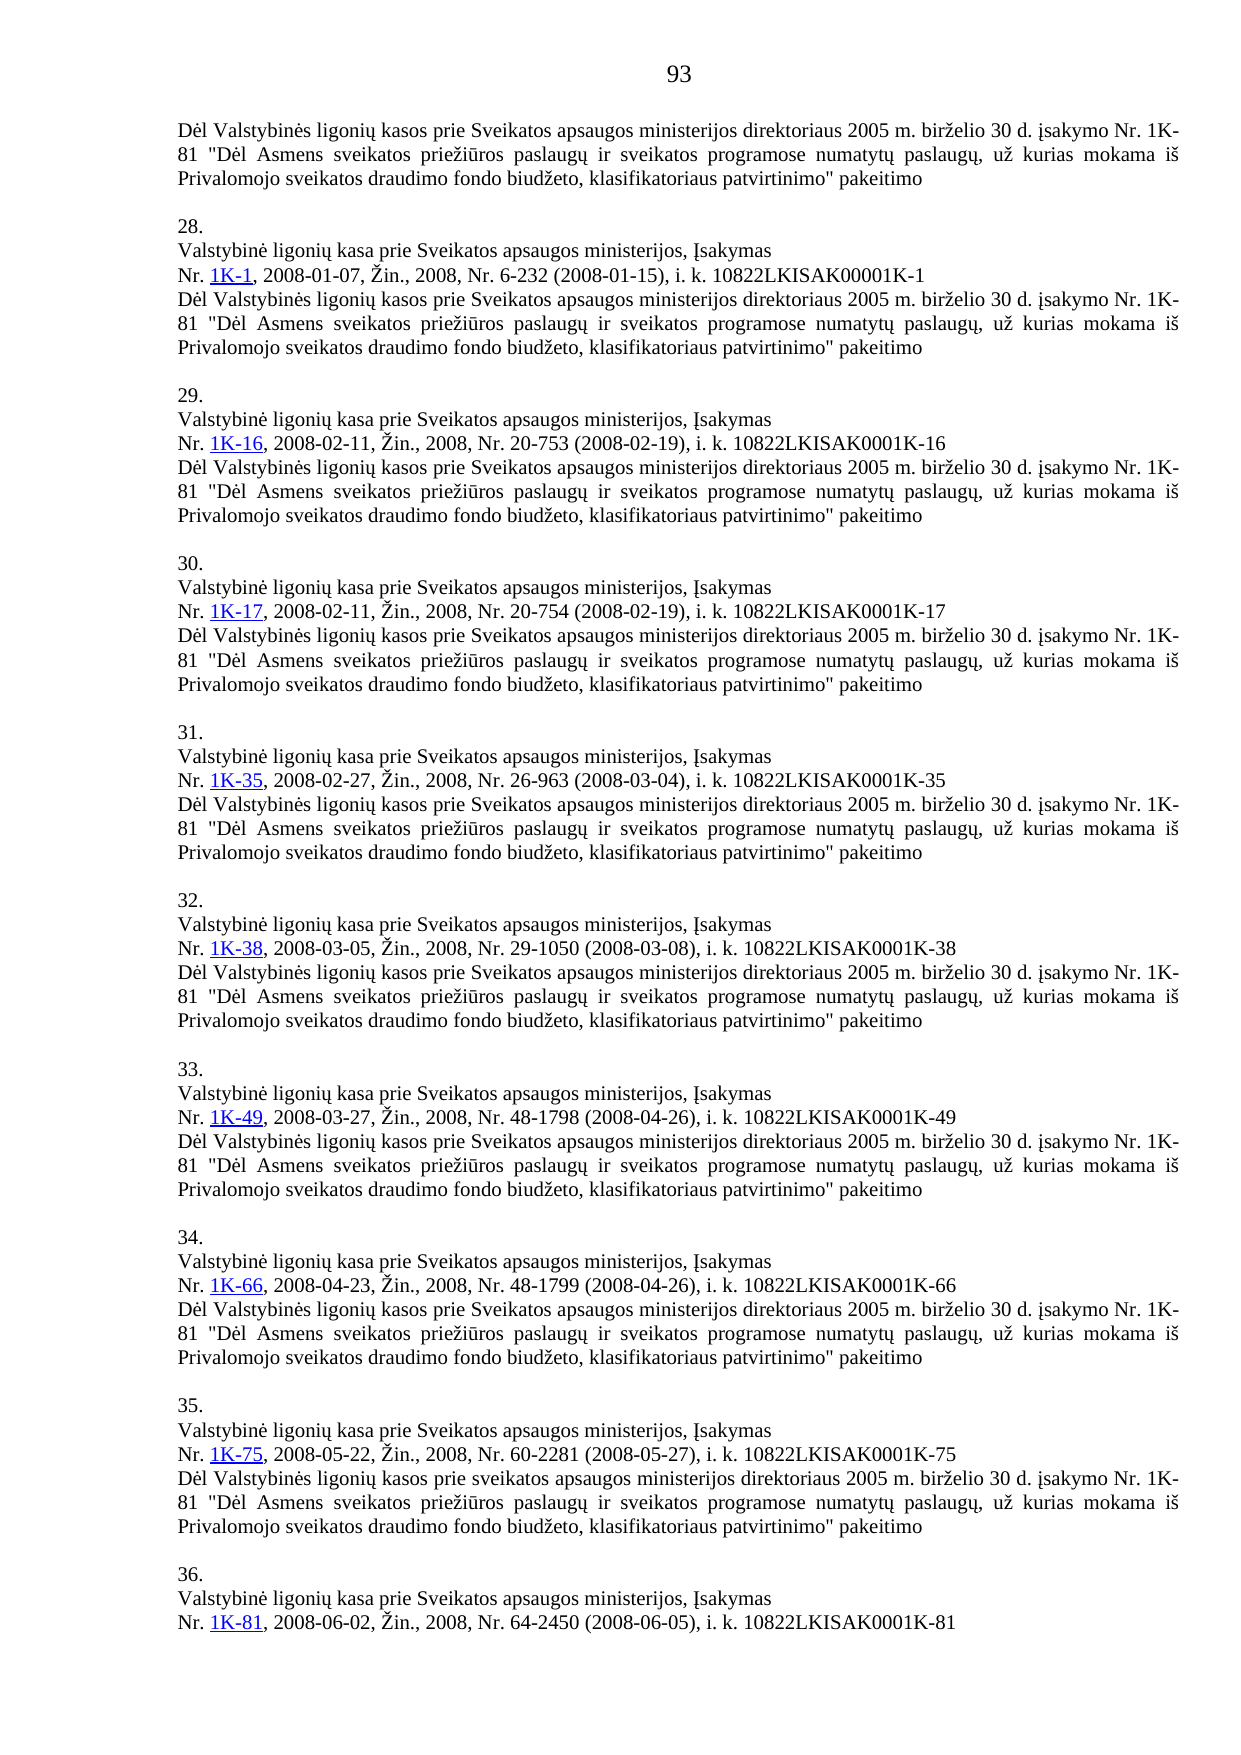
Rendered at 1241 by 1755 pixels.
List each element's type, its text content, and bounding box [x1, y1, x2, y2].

text 31. [177, 720, 1181, 744]
text Valstybinė ligonių kasa prie Sveikatos apsaugos ministerijos, Įsakymas [177, 238, 1181, 262]
text Dėl Valstybinės ligonių kasos prie Sveikatos apsaugos ministerijos direktoriaus 2005 m. birželio 30 d. įsakymo Nr. 1K-81 "Dėl Asmens sveikatos priežiūros paslaugų ir sveikatos programose numatytų paslaugų, už kurias mokama iš Privalomojo sveikatos draudimo fondo biudžeto, klasifikatoriaus patvirtinimo" pakeitimo [177, 118, 1181, 190]
text Dėl Valstybinės ligonių kasos prie Sveikatos apsaugos ministerijos direktoriaus 2005 m. birželio 30 d. įsakymo Nr. 1K-81 "Dėl Asmens sveikatos priežiūros paslaugų ir sveikatos programose numatytų paslaugų, už kurias mokama iš Privalomojo sveikatos draudimo fondo biudžeto, klasifikatoriaus patvirtinimo" pakeitimo [177, 1129, 1181, 1201]
text 30. [177, 551, 1181, 575]
text Valstybinė ligonių kasa prie Sveikatos apsaugos ministerijos, Įsakymas [177, 744, 1181, 768]
text Dėl Valstybinės ligonių kasos prie Sveikatos apsaugos ministerijos direktoriaus 2005 m. birželio 30 d. įsakymo Nr. 1K-81 "Dėl Asmens sveikatos priežiūros paslaugų ir sveikatos programose numatytų paslaugų, už kurias mokama iš Privalomojo sveikatos draudimo fondo biudžeto, klasifikatoriaus patvirtinimo" pakeitimo [177, 287, 1181, 359]
text Nr. 1K-38, 2008-03-05, Žin., 2008, Nr. 29-1050 (2008-03-08), i. k. 10822LKISAK0001K-38 [177, 936, 1181, 960]
text Valstybinė ligonių kasa prie Sveikatos apsaugos ministerijos, Įsakymas [177, 575, 1181, 599]
text 35. [177, 1393, 1181, 1417]
text 34. [177, 1225, 1181, 1249]
text Nr. 1K-1, 2008-01-07, Žin., 2008, Nr. 6-232 (2008-01-15), i. k. 10822LKISAK00001K-1 [177, 262, 1181, 287]
text Valstybinė ligonių kasa prie Sveikatos apsaugos ministerijos, Įsakymas [177, 1417, 1181, 1442]
text Dėl Valstybinės ligonių kasos prie Sveikatos apsaugos ministerijos direktoriaus 2005 m. birželio 30 d. įsakymo Nr. 1K-81 "Dėl Asmens sveikatos priežiūros paslaugų ir sveikatos programose numatytų paslaugų, už kurias mokama iš Privalomojo sveikatos draudimo fondo biudžeto, klasifikatoriaus patvirtinimo" pakeitimo [177, 1297, 1181, 1369]
text Dėl Valstybinės ligonių kasos prie sveikatos apsaugos ministerijos direktoriaus 2005 m. birželio 30 d. įsakymo Nr. 1K-81 "Dėl Asmens sveikatos priežiūros paslaugų ir sveikatos programose numatytų paslaugų, už kurias mokama iš Privalomojo sveikatos draudimo fondo biudžeto, klasifikatoriaus patvirtinimo" pakeitimo [177, 1466, 1181, 1538]
text Dėl Valstybinės ligonių kasos prie Sveikatos apsaugos ministerijos direktoriaus 2005 m. birželio 30 d. įsakymo Nr. 1K-81 "Dėl Asmens sveikatos priežiūros paslaugų ir sveikatos programose numatytų paslaugų, už kurias mokama iš Privalomojo sveikatos draudimo fondo biudžeto, klasifikatoriaus patvirtinimo" pakeitimo [177, 960, 1181, 1032]
text Dėl Valstybinės ligonių kasos prie Sveikatos apsaugos ministerijos direktoriaus 2005 m. birželio 30 d. įsakymo Nr. 1K-81 "Dėl Asmens sveikatos priežiūros paslaugų ir sveikatos programose numatytų paslaugų, už kurias mokama iš Privalomojo sveikatos draudimo fondo biudžeto, klasifikatoriaus patvirtinimo" pakeitimo [177, 623, 1181, 696]
text 32. [177, 888, 1181, 912]
text 33. [177, 1057, 1181, 1081]
text Valstybinė ligonių kasa prie Sveikatos apsaugos ministerijos, Įsakymas [177, 1081, 1181, 1105]
text Valstybinė ligonių kasa prie Sveikatos apsaugos ministerijos, Įsakymas [177, 1249, 1181, 1273]
text 28. [177, 214, 1181, 238]
text Dėl Valstybinės ligonių kasos prie Sveikatos apsaugos ministerijos direktoriaus 2005 m. birželio 30 d. įsakymo Nr. 1K-81 "Dėl Asmens sveikatos priežiūros paslaugų ir sveikatos programose numatytų paslaugų, už kurias mokama iš Privalomojo sveikatos draudimo fondo biudžeto, klasifikatoriaus patvirtinimo" pakeitimo [177, 792, 1181, 864]
text Nr. 1K-49, 2008-03-27, Žin., 2008, Nr. 48-1798 (2008-04-26), i. k. 10822LKISAK0001K-49 [177, 1105, 1181, 1129]
text Nr. 1K-75, 2008-05-22, Žin., 2008, Nr. 60-2281 (2008-05-27), i. k. 10822LKISAK0001K-75 [177, 1442, 1181, 1466]
text Valstybinė ligonių kasa prie Sveikatos apsaugos ministerijos, Įsakymas [177, 407, 1181, 431]
text 36. [177, 1562, 1181, 1586]
text Nr. 1K-17, 2008-02-11, Žin., 2008, Nr. 20-754 (2008-02-19), i. k. 10822LKISAK0001K-17 [177, 599, 1181, 623]
text Nr. 1K-35, 2008-02-27, Žin., 2008, Nr. 26-963 (2008-03-04), i. k. 10822LKISAK0001K-35 [177, 768, 1181, 792]
text 29. [177, 383, 1181, 407]
text Nr. 1K-16, 2008-02-11, Žin., 2008, Nr. 20-753 (2008-02-19), i. k. 10822LKISAK0001K-16 [177, 431, 1181, 455]
text Valstybinė ligonių kasa prie Sveikatos apsaugos ministerijos, Įsakymas [177, 912, 1181, 936]
text Valstybinė ligonių kasa prie Sveikatos apsaugos ministerijos, Įsakymas [177, 1586, 1181, 1610]
text Dėl Valstybinės ligonių kasos prie Sveikatos apsaugos ministerijos direktoriaus 2005 m. birželio 30 d. įsakymo Nr. 1K-81 "Dėl Asmens sveikatos priežiūros paslaugų ir sveikatos programose numatytų paslaugų, už kurias mokama iš Privalomojo sveikatos draudimo fondo biudžeto, klasifikatoriaus patvirtinimo" pakeitimo [177, 455, 1181, 527]
text Nr. 1K-81, 2008-06-02, Žin., 2008, Nr. 64-2450 (2008-06-05), i. k. 10822LKISAK0001K-81 [177, 1610, 1181, 1634]
text Nr. 1K-66, 2008-04-23, Žin., 2008, Nr. 48-1799 (2008-04-26), i. k. 10822LKISAK0001K-66 [177, 1273, 1181, 1297]
